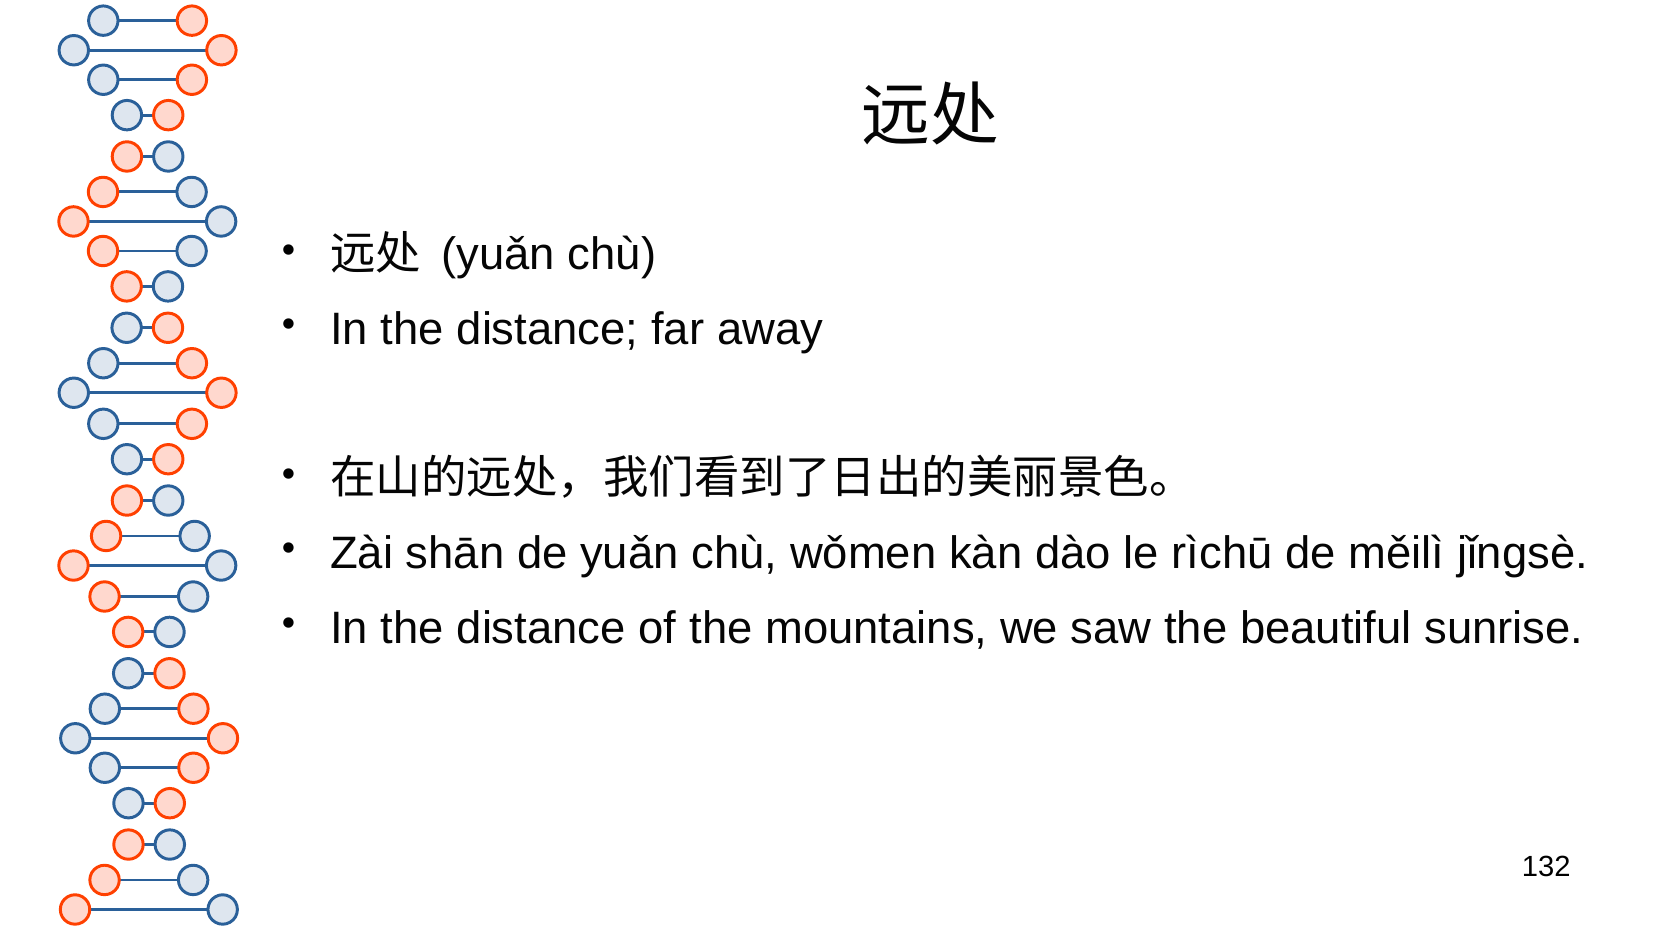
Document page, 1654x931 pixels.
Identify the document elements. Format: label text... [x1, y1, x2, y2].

list 远处 (yuǎn chù) In the distance; far away 在山的远处，我们看到了日出的美丽景色。 Zài shān de yuǎn chù, wǒmen kàn dào le rìchū de měilì jǐngsè. In the distance of the mountains, we saw the beautiful sunrise. [265, 224, 1595, 764]
title 远处 [265, 35, 1595, 189]
